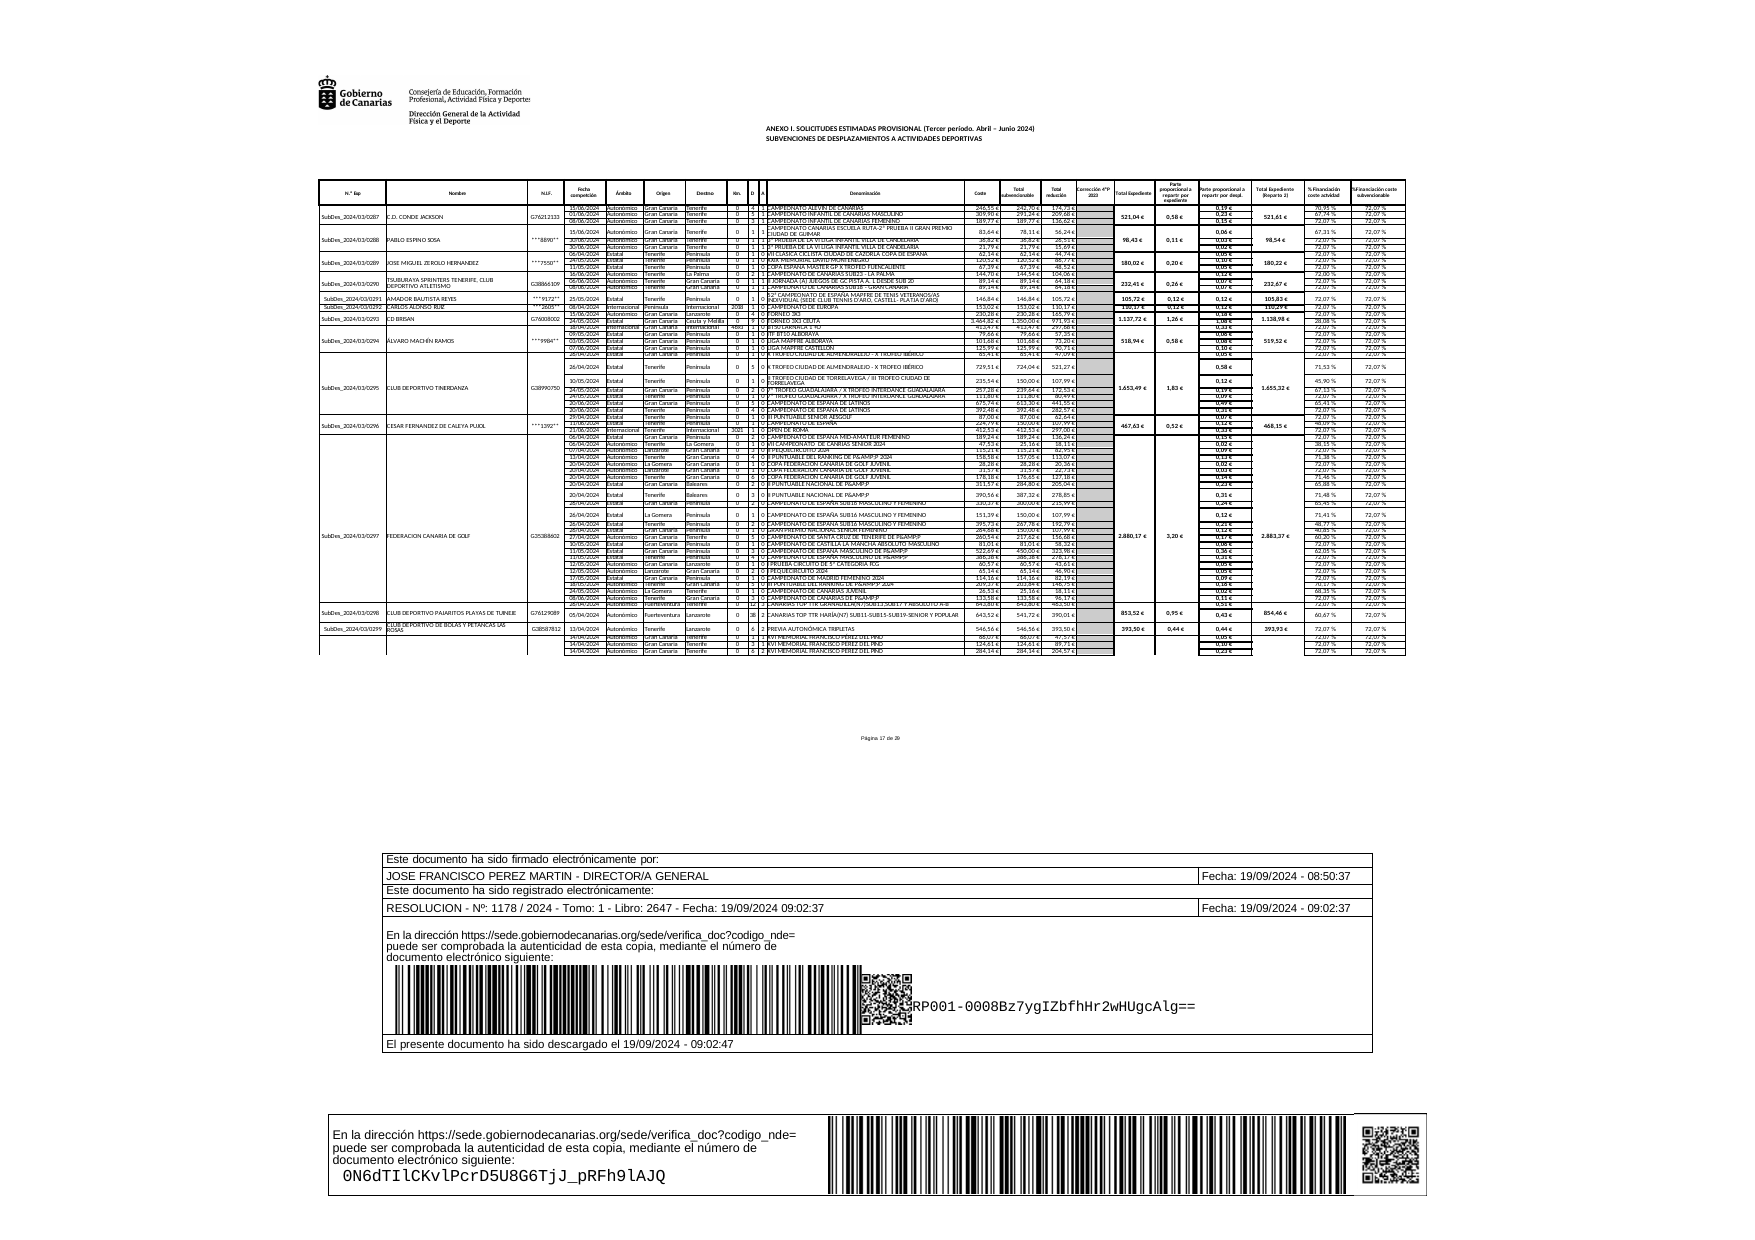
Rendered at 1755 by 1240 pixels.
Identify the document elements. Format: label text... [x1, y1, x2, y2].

table_cell 20/04/2024 [565, 482, 606, 488]
table_cell 20/04/2024 [565, 489, 606, 501]
table_cell 1 [749, 375, 758, 387]
table_cell 518,94 € [1115, 326, 1154, 351]
table_cell 0,02 € [1200, 590, 1251, 595]
table_cell [1077, 359, 1113, 374]
table_cell 260,54 € [965, 535, 1000, 541]
table_cell Estatal [607, 319, 643, 324]
table_cell Península [686, 292, 727, 304]
table_cell [1077, 556, 1113, 561]
table_cell [1077, 339, 1113, 345]
table_cell 36,82 € [1001, 239, 1041, 244]
table_cell 26,53 € [965, 589, 1000, 595]
table_cell RESOLUCION - Nº: 1178 / 2024 - Tomo: 1 - Libro: 2647 - Fecha: 19/09/2024 09:02:37 [383, 899, 1198, 916]
table_cell TORNEO 3X3 [768, 312, 964, 318]
table_cell 72,07 % [1352, 583, 1405, 588]
table_cell Autonómico [607, 535, 643, 541]
table_cell 209,68 € [1042, 212, 1076, 218]
table_cell 386,38 € [965, 556, 1000, 561]
table_cell VII CLASICA CICLISTA CIUDAD DE CAZORLA COPA DE ESPAÑA [768, 252, 964, 258]
table_cell 21/06/2024 [565, 428, 606, 434]
table_cell 0 [759, 252, 767, 258]
table_cell 72,07 % [1305, 596, 1351, 601]
table_cell II PUNTUABLE DEL RANKING DE P&AMP;P 2024 [768, 455, 964, 461]
table_cell 72,07 % [1352, 462, 1405, 468]
table_cell 60,57 € [965, 562, 1000, 568]
table_cell Gran Canaria [644, 332, 685, 338]
table_cell 72,07 % [1352, 556, 1405, 561]
table_cell 1.137,72 € [1115, 313, 1154, 324]
table_cell 107,99 € [1042, 422, 1076, 427]
table_cell 72,07 % [1352, 542, 1405, 548]
table_cell 1 [749, 286, 758, 291]
table_cell 178,18 € [965, 475, 1000, 481]
table_cell 0,31 € [1200, 556, 1251, 561]
table_cell ***2605** [528, 305, 564, 311]
table_cell 06/04/2024 [565, 435, 606, 441]
table_cell 0,02 € [1200, 462, 1251, 468]
table_cell 36,82 € [965, 239, 1000, 244]
table_cell LIGA MAPFRE ALBORAYA [768, 339, 964, 345]
table_cell Estatal [607, 556, 643, 561]
table_cell 81,01 € [965, 542, 1000, 548]
table_cell 72,07 % [1305, 305, 1351, 311]
table_cell Autonómico [607, 623, 643, 634]
table_cell SubDes_2024/03/0299 [320, 623, 386, 634]
table_cell 153,02 € [1001, 305, 1041, 311]
table_cell AMADOR BAUTISTA REYES [387, 292, 527, 304]
table_cell 0 [759, 569, 767, 574]
table_cell CAMPEONATO DE CASTILLA LA MANCHA ABSOLUTO MASCULINO [768, 542, 964, 548]
table_cell SubDes_2024/03/0290 [320, 272, 386, 291]
table_cell 72,07 % [1352, 353, 1405, 358]
table_cell 72,07 % [1305, 353, 1351, 358]
table_cell 72,07 % [1352, 292, 1405, 304]
table_cell [1077, 596, 1113, 601]
table_cell Tenerife [644, 265, 685, 271]
table_cell [1077, 312, 1113, 318]
table_cell ***9172** [528, 292, 564, 304]
table_cell Península [686, 332, 727, 338]
table_cell 1 [749, 239, 758, 244]
table_cell 393,50 € [1042, 623, 1076, 634]
table_cell 0,52 € [1156, 416, 1198, 434]
table_cell 60,57 € [1001, 562, 1041, 568]
table_cell 330,37 € [965, 502, 1000, 507]
table_cell Baleares [686, 489, 727, 501]
table_cell 153,02 € [965, 305, 1000, 311]
table_cell 392,48 € [965, 408, 1000, 414]
table_cell Autonómico [607, 589, 643, 595]
table_cell [320, 636, 386, 654]
table_cell 2 [749, 482, 758, 488]
table_cell 1 [749, 305, 758, 311]
table_cell 0 [728, 388, 748, 394]
table_cell 67,31 % [1305, 225, 1351, 237]
table_cell 105,83 € [1252, 293, 1304, 304]
table_cell 72,07 % [1352, 609, 1405, 621]
table_cell 104,06 € [1042, 272, 1076, 278]
table_cell 125,99 € [965, 346, 1000, 351]
table_cell 60,20 % [1305, 535, 1351, 541]
table_cell 146,75 € [1042, 583, 1076, 588]
table_cell 203,84 € [1001, 583, 1041, 588]
table_cell 65,14 € [1001, 569, 1041, 574]
table_cell 47,09 € [1042, 353, 1076, 358]
table_cell 0 [728, 475, 748, 481]
table_cell 0 [728, 332, 748, 338]
table_cell 1 [749, 245, 758, 251]
table_cell 0 [759, 475, 767, 481]
table_cell CAMPEONATO INFANTIL DE CANARIAS FEMENINO [768, 219, 964, 224]
table_cell SubDes_2024/03/0287 [320, 206, 386, 224]
table_cell 89,71 € [1042, 642, 1076, 648]
table_cell 278,17 € [1042, 556, 1076, 561]
table_cell 0 [759, 482, 767, 488]
table_cell Península [686, 529, 727, 534]
table_cell [1077, 502, 1113, 507]
table_cell 643,80 € [965, 603, 1000, 608]
table_cell 0,05 € [1200, 563, 1251, 568]
table_cell 15/06/2024 [565, 312, 606, 318]
table_cell 0,23 € [1200, 483, 1251, 488]
table_cell 115,21 € [965, 449, 1000, 454]
table_cell 5 [749, 212, 758, 218]
table_cell 1 [749, 636, 758, 641]
table_cell Gran Canaria [644, 535, 685, 541]
table_cell 73,20 € [1042, 339, 1076, 345]
table_cell 0 [759, 542, 767, 548]
table_header Nombre [387, 181, 527, 204]
table_cell Tenerife [686, 239, 727, 244]
table_cell 0 [728, 346, 748, 351]
table_cell 0,19 € [1200, 389, 1251, 394]
table_cell 176,65 € [1001, 475, 1041, 481]
table_cell CANARIAS TOP TTR HARÍA(N7) SUB11-SUB15-SUB19-SENIOR Y POPULAR [768, 609, 964, 621]
table_cell 0 [759, 455, 767, 461]
table_cell 0,21 € [1200, 523, 1251, 528]
table_cell Estatal [607, 359, 643, 374]
table_cell Península [686, 359, 727, 374]
table_cell 11/05/2024 [565, 265, 606, 271]
table_cell 0 [728, 225, 748, 237]
table_cell 48,52 € [1042, 265, 1076, 271]
table_cell 0 [759, 422, 767, 427]
table_cell 0,12 € [1156, 293, 1198, 304]
table_cell 72,07 % [1352, 408, 1405, 414]
table_cell 26/04/2024 [565, 508, 606, 521]
table_cell Península [686, 542, 727, 548]
table_cell XVI MEMORIAL FRANCISCO PÉREZ DEL PINO [768, 636, 964, 641]
table_cell Gran Canaria [644, 642, 685, 648]
table_cell Tenerife [644, 455, 685, 461]
table_cell Lanzarote [686, 562, 727, 568]
table_cell ***7550** [528, 252, 564, 271]
table_cell 65,41 € [1001, 353, 1041, 358]
table_cell 0 [728, 529, 748, 534]
table_cell 1 [749, 339, 758, 345]
table_cell 46,90 € [1042, 569, 1076, 574]
table_cell Península [686, 508, 727, 521]
table_cell [1077, 562, 1113, 568]
table_cell 66,07 € [1001, 636, 1041, 641]
table_cell Tenerife [644, 279, 685, 284]
table_cell 0,07 € [1200, 286, 1251, 291]
table_cell Tenerife [686, 212, 727, 218]
table_cell 44,74 € [1042, 252, 1076, 258]
table_cell 72,07 % [1352, 435, 1405, 441]
table_cell 0 [728, 319, 748, 324]
text Página 17 de 29 [696, 736, 1065, 742]
table_cell CAMPEONATO DE ESPAÑA SUB16 MASCULINO Y FEMENINO [768, 502, 964, 507]
table_cell Tenerife [686, 642, 727, 648]
table_cell 12 [749, 603, 758, 608]
table_cell [1077, 636, 1113, 641]
table_cell 0,03 € [1200, 469, 1251, 474]
table_cell XVI MEMORIAL FRANCISCO PÉREZ DEL PINO [768, 649, 964, 654]
table_cell 0,09 € [1200, 395, 1251, 400]
table_cell 0 [728, 206, 748, 211]
table_cell COPA FEDERACION CANARIA DE GOLF JUVENIL [768, 469, 964, 474]
table_cell Tenerife [644, 623, 685, 634]
table_cell 08/06/2024 [565, 596, 606, 601]
table_cell 87,00 € [1001, 415, 1041, 421]
table_header %Financiación coste subvencionable [1352, 181, 1405, 204]
table_cell 72,07 % [1352, 475, 1405, 481]
table_cell 72,07 % [1305, 603, 1351, 608]
table_cell CAMPEONATO DE CANARIAS SUB23 - LA PALMA [768, 272, 964, 278]
table_cell Estatal [607, 332, 643, 338]
table_cell 38 [749, 609, 758, 621]
table_cell 180,22 € [1252, 253, 1304, 271]
table_cell [1077, 489, 1113, 501]
table_cell Estatal [607, 401, 643, 407]
table_cell 297,68 € [1042, 326, 1076, 331]
table_cell 643,80 € [1001, 603, 1041, 608]
table_cell [1077, 549, 1113, 554]
table_cell [1115, 636, 1154, 654]
table_cell [1077, 265, 1113, 271]
table_cell 9 [749, 319, 758, 324]
table_cell II PEQUECIRCUITO 2024 [768, 449, 964, 454]
table_cell 311,57 € [965, 482, 1000, 488]
table_cell [387, 636, 527, 654]
table_cell 0 [759, 346, 767, 351]
table_cell 297,00 € [1042, 428, 1076, 434]
table_cell Tenerife [644, 556, 685, 561]
table_cell 1,26 € [1156, 313, 1198, 324]
table_cell 0 [728, 556, 748, 561]
table_cell 72,07 % [1305, 332, 1351, 338]
table_cell II PUNTUABLE NACIONAL DE P&AMP;P [768, 489, 964, 501]
table_cell 2 [749, 502, 758, 507]
table_cell 0 [759, 449, 767, 454]
table_cell 180,02 € [1115, 253, 1154, 271]
table_cell Estatal [607, 489, 643, 501]
table_cell 156,68 € [1042, 535, 1076, 541]
table_cell [1077, 259, 1113, 264]
table_cell 1 [749, 279, 758, 284]
table_cell 0,31 € [1200, 409, 1251, 414]
table_cell 62,64 € [1042, 415, 1076, 421]
table_cell [1077, 455, 1113, 461]
table_cell [1077, 239, 1113, 244]
table_cell Tenerife [644, 422, 685, 427]
table_cell 150,00 € [1001, 529, 1041, 534]
table_cell [1077, 642, 1113, 648]
table_cell 0 [759, 319, 767, 324]
table_cell 0,06 € [1200, 333, 1251, 338]
table_cell Lanzarote [644, 469, 685, 474]
table_cell 72,07 % [1352, 603, 1405, 608]
table_cell 0 [759, 415, 767, 421]
table_cell 20/06/2024 [565, 401, 606, 407]
table_cell 26/04/2024 [565, 353, 606, 358]
table_cell 72,07 % [1352, 482, 1405, 488]
table_cell 114,16 € [965, 576, 1000, 581]
table_cell 174,73 € [1042, 206, 1076, 211]
table_cell 1 [759, 636, 767, 641]
table_cell 72,07 % [1352, 502, 1405, 507]
table_cell Este documento ha sido registrado electrónicamente: [383, 885, 1372, 898]
table_cell 127,18 € [1042, 475, 1076, 481]
table_cell CAMPEONATO CANARIAS ESCUELA RUTA-2ª PRUEBA II GRAN PREMIO CIUDAD DE GUIMAR [768, 225, 964, 237]
table_cell 64,18 € [1042, 279, 1076, 284]
table_cell 1 [749, 415, 758, 421]
table_cell 0,10 € [1200, 259, 1251, 264]
table_cell 0 [728, 395, 748, 400]
table_cell 0,12 € [1200, 529, 1251, 534]
table_cell 27/04/2024 [565, 535, 606, 541]
table_cell 0,08 € [1200, 340, 1251, 345]
table_cell Tenerife [644, 415, 685, 421]
table_cell 1 [749, 529, 758, 534]
table_cell 0,06 € [1200, 543, 1251, 548]
table_cell 14/04/2024 [565, 636, 606, 641]
table_cell 0,24 € [1200, 502, 1251, 507]
table_cell 72,07 % [1352, 245, 1405, 251]
table_cell Tenerife [644, 395, 685, 400]
table_cell 2 [749, 522, 758, 528]
table_cell 26/04/2024 [565, 359, 606, 374]
table_cell 3 [749, 449, 758, 454]
table_cell 0 [728, 265, 748, 271]
table_cell 1 [749, 589, 758, 595]
table_cell 0 [728, 286, 748, 291]
table_cell 0 [759, 375, 767, 387]
table_cell [1077, 332, 1113, 338]
table_cell 72,07 % [1352, 265, 1405, 271]
table_cell FEDERACION CANARIA DE GOLF [387, 435, 527, 601]
table_cell 1 [749, 422, 758, 427]
table_cell 0 [728, 245, 748, 251]
table_cell 463,50 € [1042, 603, 1076, 608]
table_cell 0,26 € [1156, 273, 1198, 291]
table_cell SubDes_2024/03/0289 [320, 252, 386, 271]
table_cell 65,41 € [965, 353, 1000, 358]
table_cell 06/04/2024 [565, 252, 606, 258]
table_cell 24/05/2024 [565, 395, 606, 400]
table_cell 82,95 € [1042, 449, 1076, 454]
table_cell 854,46 € [1252, 603, 1304, 621]
table_cell 0 [728, 359, 748, 374]
table_cell Estatal [607, 549, 643, 554]
table_cell CAMPEONATO DE ESPAÑA SUB16 MASCULINO Y FEMENINO [768, 508, 964, 521]
table_cell 08/04/2024 [565, 305, 606, 311]
table_cell 79,66 € [965, 332, 1000, 338]
table_cell Gran Canaria [644, 212, 685, 218]
table_cell Tenerife [644, 583, 685, 588]
table_cell 06/04/2024 [565, 442, 606, 447]
table_cell [1077, 212, 1113, 218]
table_header Coste [965, 181, 999, 204]
table_cell 0 [728, 449, 748, 454]
table_cell 0 [759, 529, 767, 534]
table_cell [1077, 346, 1113, 351]
table_cell 72,07 % [1352, 596, 1405, 601]
table_cell 230,28 € [1001, 312, 1041, 318]
table_cell [1252, 636, 1304, 654]
table_cell 0 [728, 589, 748, 595]
table_cell Estatal [607, 422, 643, 427]
table_cell 0,20 € [1156, 253, 1198, 271]
table_cell 0 [728, 649, 748, 654]
table_cell 115,21 € [1001, 449, 1041, 454]
table_cell Península [686, 339, 727, 345]
table_cell 192,79 € [1042, 522, 1076, 528]
table_cell 72,07 % [1352, 259, 1405, 264]
table_cell El presente documento ha sido descargado el 19/09/2024 - 09:02:47 [383, 1035, 1372, 1052]
table_cell Estatal [607, 265, 643, 271]
table_cell 1 [759, 279, 767, 284]
table_cell 70,17 % [1305, 583, 1351, 588]
table_cell 291,24 € [1001, 212, 1041, 218]
table_cell 0 [728, 642, 748, 648]
table_cell SubDes_2024/03/0294 [320, 326, 386, 351]
table_cell 0,58 € [1156, 326, 1198, 351]
table_cell 24/05/2024 [565, 319, 606, 324]
table_cell Península [686, 502, 727, 507]
table_cell 89,14 € [965, 279, 1000, 284]
table_cell 0 [728, 422, 748, 427]
table_cell 0 [759, 401, 767, 407]
table_cell 309,90 € [965, 212, 1000, 218]
table_cell 0,09 € [1200, 449, 1251, 454]
table_cell 15,69 € [1042, 245, 1076, 251]
table_cell G35388602 [528, 435, 564, 601]
table_cell CAMPEONATO DE MADRID FEMENINO 2024 [768, 576, 964, 581]
table_cell TORNEO 3X3 CEUTA [768, 319, 964, 324]
table_cell 3,20 € [1156, 436, 1198, 601]
table_cell 0 [728, 562, 748, 568]
table_cell 0 [759, 292, 767, 304]
table_cell 0 [759, 326, 767, 331]
table_cell Península [686, 576, 727, 581]
table_cell 66,07 € [965, 636, 1000, 641]
table_cell 28,08 % [1305, 319, 1351, 324]
table_cell Península [686, 522, 727, 528]
table_cell 72,07 % [1352, 332, 1405, 338]
table_cell 412,53 € [1001, 428, 1041, 434]
table_cell 146,84 € [1001, 292, 1041, 304]
table_cell 144,70 € [965, 272, 1000, 278]
table_cell Autonómico [607, 562, 643, 568]
table_cell 0,05 € [1200, 570, 1251, 574]
table_cell 0,44 € [1200, 623, 1251, 634]
table_cell 24/05/2024 [565, 589, 606, 595]
table_cell [1077, 305, 1113, 311]
table_cell COPA ESPAÑA MASTER GP X TROFEO FUENCALIENTE [768, 265, 964, 271]
table_cell 0 [728, 292, 748, 304]
table_cell 0 [759, 388, 767, 394]
table_cell 0 [728, 482, 748, 488]
table_cell Gran Canaria [644, 482, 685, 488]
table_cell 62,14 € [965, 252, 1000, 258]
table_cell 0 [759, 312, 767, 318]
table_cell 72,07 % [1305, 636, 1351, 641]
table_cell 72,07 % [1305, 542, 1351, 548]
table_cell 21,79 € [965, 245, 1000, 251]
table_cell 0 [759, 462, 767, 468]
table_cell Lanzarote [644, 449, 685, 454]
table_cell 0,33 € [1200, 326, 1251, 331]
table_cell 217,62 € [1001, 535, 1041, 541]
table_cell 31,57 € [1001, 469, 1041, 474]
table_cell 1 [749, 252, 758, 258]
table_cell 1.350,00 € [1001, 319, 1041, 324]
table_cell 390,01 € [1042, 609, 1076, 621]
table_cell 1 [759, 219, 767, 224]
table_cell SubDes_2024/03/0295 [320, 353, 386, 414]
table_cell 72,07 % [1352, 212, 1405, 218]
table_cell Lanzarote [644, 569, 685, 574]
table_cell 150,00 € [1001, 508, 1041, 521]
table_cell 413,47 € [1001, 326, 1041, 331]
table_cell 72,07 % [1305, 576, 1351, 581]
table_cell [1077, 292, 1113, 304]
table_cell 390,56 € [965, 489, 1000, 501]
table_cell 72,07 % [1352, 623, 1405, 634]
table_cell 0 [759, 502, 767, 507]
table_header Corrección 4ºP 2023 [1077, 181, 1114, 204]
table_cell 72,07 % [1352, 225, 1405, 237]
table_cell CLUB DEPORTIVO TINERDANZA [387, 353, 527, 414]
table_cell 65,45 % [1305, 502, 1351, 507]
table_cell 0 [728, 375, 748, 387]
table_cell 151,39 € [965, 508, 1000, 521]
table_cell 0,16 € [1200, 583, 1251, 588]
table_cell II TROFEO CIUDAD DE TORRELAVEGA / III TROFEO CIUDAD DE TORRELAVEGA [768, 375, 964, 387]
table_cell CAMPEONATO DE ESPAÑA DE LATINOS [768, 401, 964, 407]
table_cell 114,16 € [1001, 576, 1041, 581]
table_cell 87,00 € [965, 415, 1000, 421]
table_cell CAMPEONATO DE CANARIAS SUB18 - GRAN CANARIA [768, 286, 964, 291]
table_cell Estatal [607, 415, 643, 421]
table_cell 72,07 % [1305, 435, 1351, 441]
table_cell 0 [728, 442, 748, 447]
table_cell Tenerife [644, 375, 685, 387]
table_cell 62,05 % [1305, 549, 1351, 554]
table_cell 67,13 % [1305, 388, 1351, 394]
table_cell COPA FEDERACION CANARIA DE GOLF JUVENIL [768, 462, 964, 468]
table_cell 230,28 € [965, 312, 1000, 318]
table_cell 1 [759, 642, 767, 648]
table_cell 113,07 € [1042, 455, 1076, 461]
table_cell 133,58 € [965, 596, 1000, 601]
table_cell [1077, 469, 1113, 474]
table_cell [1077, 206, 1113, 211]
table_cell Lanzarote [686, 312, 727, 318]
table_cell 72,07 % [1305, 252, 1351, 258]
table_cell [1077, 219, 1113, 224]
table_cell 38,15 % [1305, 442, 1351, 447]
table_cell 0,10 € [1200, 643, 1251, 648]
table_cell 72,07 % [1352, 636, 1405, 641]
table_cell 136,24 € [1042, 435, 1076, 441]
table_cell Tenerife [686, 225, 727, 237]
table_cell 1 [749, 542, 758, 548]
table_cell [1077, 415, 1113, 421]
table_cell Tenerife [686, 589, 727, 595]
table_cell 729,51 € [965, 359, 1000, 374]
table_cell [1077, 623, 1113, 634]
table_header Denominación [768, 181, 964, 204]
table_cell CLUB DEPORTIVO PAJARITOS PLAYAS DE TUINEJE [387, 603, 527, 621]
table_cell 3 [749, 219, 758, 224]
table_cell 110,29 € [1252, 306, 1304, 311]
table_cell XVI MEMORIAL FRANCISCO PÉREZ DEL PINO [768, 642, 964, 648]
table_cell 28,28 € [965, 462, 1000, 468]
table_cell [1077, 279, 1113, 284]
table_cell 20/04/2024 [565, 469, 606, 474]
table_cell 1.138,98 € [1252, 313, 1304, 324]
table_cell Península [686, 401, 727, 407]
table_cell CARLOS ALONSO RUIZ [387, 305, 527, 311]
table_cell 1 [749, 508, 758, 521]
table_cell 43,61 € [1042, 562, 1076, 568]
table_cell ***1392** [528, 415, 564, 434]
table_cell La Gomera [686, 442, 727, 447]
table_cell Fecha: 19/09/2024 - 09:02:37 [1199, 899, 1372, 916]
table_cell 0 [728, 576, 748, 581]
table_cell SubDes_2024/03/0292 [320, 305, 386, 311]
table_cell Península [686, 435, 727, 441]
table_cell 0,58 € [1156, 206, 1198, 224]
table_cell 0 [728, 219, 748, 224]
table_cell 0 [728, 259, 748, 264]
table_cell Autonómico [607, 609, 643, 621]
table_cell [1077, 442, 1113, 447]
table_cell 278,85 € [1042, 489, 1076, 501]
table_cell 72,07 % [1352, 339, 1405, 345]
table_cell Tenerife [686, 535, 727, 541]
table_cell 12/05/2024 [565, 569, 606, 574]
table_cell 0,23 € [1200, 650, 1251, 654]
table_cell 0 [759, 583, 767, 588]
table_cell 72,07 % [1305, 649, 1351, 654]
table_cell CAMPEONATO DE CANARIAS DE P&AMP;P [768, 596, 964, 601]
table_cell 0 [728, 508, 748, 521]
table_cell 72,07 % [1305, 408, 1351, 414]
table_cell 72,07 % [1352, 549, 1405, 554]
table_cell 146,84 € [965, 292, 1000, 304]
table_cell Estatal [607, 339, 643, 345]
table_cell 20/04/2024 [565, 475, 606, 481]
table_cell 0,12 € [1200, 422, 1251, 427]
table_cell 1,08 € [1200, 320, 1251, 324]
table_cell 45,90 % [1305, 375, 1351, 387]
table_cell 235,54 € [965, 375, 1000, 387]
table_cell 1 [759, 206, 767, 211]
table_cell 72,07 % [1352, 522, 1405, 528]
table_cell 1 [749, 576, 758, 581]
table_cell Baleares [686, 482, 727, 488]
table_cell 1 [749, 265, 758, 271]
table_cell 0 [728, 462, 748, 468]
table_cell 0 [728, 408, 748, 414]
table_cell 08/06/2024 [565, 286, 606, 291]
table_cell 72,07 % [1352, 415, 1405, 421]
table_cell 24/05/2024 [565, 388, 606, 394]
table_cell 1 [749, 428, 758, 434]
table_cell JOSE MIGUEL ZEROLO HERNANDEZ [387, 252, 527, 271]
table_cell 0,11 € [1200, 596, 1251, 601]
table_cell 0 [759, 428, 767, 434]
table_cell [1077, 475, 1113, 481]
table_cell 239,64 € [1001, 388, 1041, 394]
table_cell 0,18 € [1200, 313, 1251, 318]
table_cell 107,99 € [1042, 529, 1076, 534]
table_cell 643,52 € [965, 609, 1000, 621]
table_cell 0,43 € [1200, 610, 1251, 621]
table_cell 96,17 € [1042, 596, 1076, 601]
table_cell 3ª PRUEBA DE LA VI LIGA INFANTIL VILLA DE CANDELARIA [768, 245, 964, 251]
table_cell 2 [749, 569, 758, 574]
table_cell 01/06/2024 [565, 212, 606, 218]
table_cell Estatal [607, 292, 643, 304]
table_cell 387,32 € [1001, 489, 1041, 501]
table_cell 0 [728, 435, 748, 441]
table_cell 0,09 € [1200, 576, 1251, 581]
table_cell 0,33 € [1200, 429, 1251, 434]
table_cell [1077, 326, 1113, 331]
table_cell 111,80 € [1001, 395, 1041, 400]
table_cell 412,53 € [965, 428, 1000, 434]
table_cell 72,07 % [1352, 649, 1405, 654]
table_cell 172,53 € [1042, 388, 1076, 394]
table_cell G38990750 [528, 353, 564, 414]
table_cell 105,72 € [1042, 292, 1076, 304]
table_cell 89,14 € [1001, 286, 1041, 291]
table_cell 72,07 % [1352, 469, 1405, 474]
table_cell 89,14 € [965, 286, 1000, 291]
table_cell La Gomera [644, 462, 685, 468]
table_cell C.D. CONDE JACKSON [387, 206, 527, 224]
table_cell Estatal [607, 576, 643, 581]
table_header Fecha competción [565, 181, 605, 204]
table_cell 120,52 € [965, 259, 1000, 264]
table_cell G76129089 [528, 603, 564, 621]
table_cell 1 [759, 212, 767, 218]
table_cell 0 [728, 353, 748, 358]
table_cell 0 [728, 522, 748, 528]
table_cell Tenerife [644, 442, 685, 447]
table_cell 57,35 € [1042, 332, 1076, 338]
table_cell En la dirección https://sede.gobiernodecanarias.org/sede/verifica_doc?codigo_nde= puede ser comprobada la autenticidad de esta copia, mediante el número de documento electrónico siguiente: RP001-0008Bz7ygIZbfhHr2wHUgcAlg== [383, 917, 1372, 1034]
table_cell [1077, 535, 1113, 541]
table_cell 72,07 % [1352, 401, 1405, 407]
table_cell 125,99 € [1001, 346, 1041, 351]
table_cell Estatal [607, 388, 643, 394]
table_cell 0,36 € [1220, 549, 1251, 554]
table_cell Estatal [607, 259, 643, 264]
table_cell 136,62 € [1042, 219, 1076, 224]
table_header Destno [686, 181, 726, 204]
table_cell 0 [759, 535, 767, 541]
table_cell 20,36 € [1042, 462, 1076, 468]
table_cell 0,12 € [1200, 509, 1251, 521]
table_cell 83,64 € [965, 225, 1000, 237]
table_cell Autonómico [607, 642, 643, 648]
table_cell 150,00 € [1001, 375, 1041, 387]
table_cell 07/06/2024 [565, 346, 606, 351]
table_cell 71,46 % [1305, 475, 1351, 481]
table_cell 4 [749, 455, 758, 461]
table_cell [1077, 609, 1113, 621]
table_cell Península [686, 353, 727, 358]
table_cell [1077, 589, 1113, 595]
table_cell [1077, 449, 1113, 454]
table_cell 4 [749, 206, 758, 211]
table_cell Lanzarote [686, 609, 727, 621]
table_cell 0,12 € [1156, 306, 1198, 311]
table_cell 6 [749, 649, 758, 654]
table_cell 89,14 € [1001, 279, 1041, 284]
table_cell [1077, 395, 1113, 400]
table_cell 26,51 € [1042, 239, 1076, 244]
table_cell 72,07 % [1352, 535, 1405, 541]
table_cell 3 [759, 603, 767, 608]
table_cell 86,77 € [1042, 259, 1076, 264]
table_cell 11/05/2024 [565, 549, 606, 554]
table_cell 0,51 € [1200, 603, 1251, 608]
table_cell 72,07 % [1352, 272, 1405, 278]
table_cell 0,11 € [1156, 226, 1198, 251]
table_cell 0 [728, 636, 748, 641]
table_cell 264,68 € [965, 529, 1000, 534]
table_cell Tenerife [644, 272, 685, 278]
table_cell 72,07 % [1352, 449, 1405, 454]
table_cell 1 [749, 395, 758, 400]
table_cell Estatal [607, 542, 643, 548]
table_cell 18,11 € [1042, 589, 1076, 595]
table_cell 72,07 % [1352, 326, 1405, 331]
table_cell 468,15 € [1252, 416, 1304, 434]
table_cell G76212133 [528, 206, 564, 224]
table_cell 10/05/2024 [565, 542, 606, 548]
table_cell CAMPEONATO DE ESPAÑA MASCULINO DE P&AMP;P [768, 556, 964, 561]
table_cell 3021 [728, 428, 748, 434]
table_cell 06/06/2024 [565, 279, 606, 284]
table_cell 1 [749, 353, 758, 358]
table_cell 0,02 € [1200, 246, 1251, 251]
table_cell 0 [759, 508, 767, 521]
table_cell 72,07 % [1305, 245, 1351, 251]
table_cell [1077, 576, 1113, 581]
table_cell 284,14 € [965, 649, 1000, 654]
table_cell 72,07 % [1352, 239, 1405, 244]
table_cell 1 [749, 442, 758, 447]
table_cell Gran Canaria [644, 542, 685, 548]
table_cell [1077, 583, 1113, 588]
table_cell Tenerife [686, 636, 727, 641]
table_cell 189,77 € [965, 219, 1000, 224]
table_cell [1077, 272, 1113, 278]
table_cell 72,07 % [1305, 219, 1351, 224]
table_cell 2 [759, 649, 767, 654]
table_cell Autonómico [607, 475, 643, 481]
table_cell Tenerife [644, 408, 685, 414]
table_cell 20/06/2024 [565, 408, 606, 414]
table_cell [1077, 522, 1113, 528]
table_cell 70,95 % [1305, 206, 1351, 211]
table_cell 12/05/2024 [565, 562, 606, 568]
table_cell 11/06/2024 [565, 422, 606, 427]
table_cell 386,38 € [1001, 556, 1041, 561]
table_cell 546,56 € [1001, 623, 1041, 634]
table_cell 72,07 % [1305, 623, 1351, 634]
table_cell 5 [749, 401, 758, 407]
table_cell 47,53 € [965, 442, 1000, 447]
table_cell 72,07 % [1305, 265, 1351, 271]
table_cell 1 [749, 326, 758, 331]
table_cell Gran Canaria [686, 462, 727, 468]
table_cell 0 [759, 353, 767, 358]
table_cell 72,07 % [1305, 415, 1351, 421]
table_cell 124,61 € [1001, 642, 1041, 648]
table_header Total reducción [1042, 181, 1076, 204]
table_cell [1077, 529, 1113, 534]
table_cell 124,61 € [965, 642, 1000, 648]
table_cell 0 [728, 312, 748, 318]
table_cell 0 [728, 596, 748, 601]
table_cell CAMPEONATO ALEVÍN DE CANARIAS [768, 206, 964, 211]
table_cell 0 [759, 469, 767, 474]
table_cell 0,05 € [1200, 636, 1251, 641]
table_cell 0 [728, 455, 748, 461]
table_cell 0 [759, 332, 767, 338]
table_cell 0 [759, 522, 767, 528]
table_cell 72,07 % [1305, 259, 1351, 264]
table_cell 0,15 € [1200, 436, 1251, 441]
table_cell CAMPEONATO DE ESPAÑA MASCULINO DE P&AMP;P [768, 549, 964, 554]
table_cell SubDes_2024/03/0298 [320, 603, 386, 621]
table_cell CESAR FERNANDEZ DE CALEYA PUJOL [387, 415, 527, 434]
table_cell Gran Canaria [644, 245, 685, 251]
table_cell 0 [728, 603, 748, 608]
table_cell 68,35 % [1305, 589, 1351, 595]
table_cell CAMPEONATO DE ESPAÑA DE LATINOS [768, 408, 964, 414]
table_cell 0 [759, 435, 767, 441]
table_cell 393,93 € [1252, 623, 1304, 634]
table_cell 323,98 € [1042, 549, 1076, 554]
table_cell 0,07 € [1200, 416, 1251, 421]
table_cell 30/06/2024 [565, 245, 606, 251]
table_cell Estatal [607, 435, 643, 441]
table_cell Tenerife [644, 428, 685, 434]
table_cell 18/05/2024 [565, 583, 606, 588]
table_cell X TROFEO CIUDAD DE ALMENDRALEJO - X TROFEO IBÉRICO [768, 359, 964, 374]
table_cell 133,58 € [1001, 596, 1041, 601]
table_cell 72,07 % [1352, 455, 1405, 461]
table_cell 1.655,32 € [1252, 353, 1304, 414]
table_header Total subvencionable [1001, 181, 1040, 204]
table_cell GRAN PREMIO NACIONAL SENIOR FEMENINO [768, 529, 964, 534]
table_cell 0,12 € [1200, 273, 1251, 278]
table_cell 72,07 % [1352, 589, 1405, 595]
table_cell 0,02 € [1200, 442, 1251, 447]
table_cell 72,07 % [1352, 312, 1405, 318]
table_cell 467,63 € [1115, 416, 1154, 434]
table_cell 0,23 € [1200, 212, 1251, 218]
table_cell 13/04/2024 [565, 455, 606, 461]
table_cell 0,58 € [1200, 360, 1251, 374]
table_cell 0 [759, 408, 767, 414]
table_cell 72,07 % [1352, 395, 1405, 400]
table_cell 0 [728, 279, 748, 284]
table_header Parte proporcional a repartr por expediente [1156, 181, 1198, 204]
table_cell 52ª CAMPEONATO DE ESPAÑA MAPFRE DE TENIS VETERANOS/AS INDIVIDUAL (SEDE CLUB TENNIS D'ARO, CASTELL- PLATJA D'ARO) [768, 292, 964, 304]
table_cell CAMPEONATO DE EUROPA [768, 305, 964, 311]
table_cell 0 [728, 489, 748, 501]
table_cell 284,14 € [1001, 649, 1041, 654]
table_cell Estatal [607, 522, 643, 528]
table_cell 03/05/2024 [565, 339, 606, 345]
table_cell 1 [759, 272, 767, 278]
table_cell XXIX MEMORIAL DAVID MONTENEGRO [768, 259, 964, 264]
table_cell 215,99 € [1042, 502, 1076, 507]
table_cell Península [686, 265, 727, 271]
table_cell SubDes_2024/03/0296 [320, 415, 386, 434]
table_cell 72,07 % [1352, 562, 1405, 568]
table_cell I PRUEBA CIRCUITO DE 5ª CATEGORIA FCG [768, 562, 964, 568]
table_cell 25,16 € [1001, 442, 1041, 447]
table_cell Gran Canaria [644, 401, 685, 407]
table_cell 0,19 € [1200, 206, 1251, 211]
table_cell CAMPEONATO DE CANARIAS JUVENIL [768, 589, 964, 595]
table_cell [1077, 482, 1113, 488]
table_cell 0 [728, 401, 748, 407]
table_cell SubDes_2024/03/0297 [320, 435, 386, 601]
table_cell 72,07 % [1305, 395, 1351, 400]
table_cell SubDes_2024/03/0288 [320, 225, 386, 251]
table_cell 0 [728, 549, 748, 554]
table_cell 72,07 % [1305, 428, 1351, 434]
table_cell Tenerife [644, 292, 685, 304]
table_cell 0,31 € [1200, 489, 1251, 501]
table_cell 82,19 € [1042, 576, 1076, 581]
table_cell La Gomera [644, 508, 685, 521]
table_cell 16/06/2024 [565, 272, 606, 278]
table_cell 65,41 % [1305, 401, 1351, 407]
table_cell 30/06/2024 [565, 239, 606, 244]
table_header D [749, 181, 758, 204]
table_header Total Expediente (Reparto 2) [1252, 181, 1304, 204]
table_cell 209,37 € [965, 583, 1000, 588]
table_cell 67,39 € [1001, 265, 1041, 271]
table_cell III PUNTUABLE DEL RANKING DE P&AMP;P 2024 [768, 583, 964, 588]
table_cell Estatal [607, 395, 643, 400]
table_cell 189,24 € [965, 435, 1000, 441]
table_cell III PUNTUABLE SENIOR AESGOLF [768, 415, 964, 421]
table_header Ámbito [607, 181, 643, 204]
table_cell 1 [749, 292, 758, 304]
table_cell 0 [759, 442, 767, 447]
table_cell La Gomera [644, 589, 685, 595]
table_cell 0 [759, 576, 767, 581]
table_cell 0 [759, 339, 767, 345]
table_cell Lanzarote [686, 623, 727, 634]
table_cell 67,39 € [965, 265, 1000, 271]
table_cell 58,32 € [1042, 542, 1076, 548]
table_cell [1077, 401, 1113, 407]
table_cell 05/04/2024 [565, 609, 606, 621]
table_cell 189,77 € [1001, 219, 1041, 224]
table_header Origen [645, 181, 685, 204]
table_cell G38587812 [528, 623, 564, 634]
table_cell JOSE FRANCISCO PEREZ MARTIN - DIRECTOR/A GENERAL [383, 868, 1198, 884]
table_cell CAMPEONATO DE SANTA CRUZ DE TENERIFE DE P&AMP;P [768, 535, 964, 541]
table_cell Tenerife [644, 596, 685, 601]
table_cell 0,13 € [1200, 456, 1251, 461]
table_cell 4693 [728, 326, 748, 331]
table_cell 541,72 € [1001, 609, 1041, 621]
table_cell 56,24 € [1042, 225, 1076, 237]
table_cell 71,48 % [1305, 489, 1351, 501]
table_cell [1077, 435, 1113, 441]
table_cell 17/05/2024 [565, 576, 606, 581]
table_cell 71,38 % [1305, 455, 1351, 461]
table_cell Gran Canaria [644, 388, 685, 394]
table_cell 72,07 % [1305, 449, 1351, 454]
table_cell 0 [728, 623, 748, 634]
table_cell 441,55 € [1042, 401, 1076, 407]
table_cell Tenerife [686, 245, 727, 251]
table_cell [1077, 375, 1113, 387]
table_cell 26/04/2024 [565, 522, 606, 528]
table_cell Península [686, 415, 727, 421]
table_cell 521,04 € [1115, 206, 1154, 224]
table_cell 1 [749, 462, 758, 468]
table_cell 47,57 € [1042, 636, 1076, 641]
table_cell 0 [759, 395, 767, 400]
table_cell 2 [749, 272, 758, 278]
table_cell Tenerife [644, 259, 685, 264]
table_cell Gran Canaria [644, 312, 685, 318]
table_cell 0 [759, 489, 767, 501]
table_cell 0 [728, 415, 748, 421]
table_cell 72,07 % [1305, 292, 1351, 304]
table_cell 18,11 € [1042, 442, 1076, 447]
table_cell Fuerteventura [644, 609, 685, 621]
table_cell 613,30 € [1001, 401, 1041, 407]
table_cell Estatal [607, 375, 643, 387]
table_cell 0 [728, 272, 748, 278]
table_cell 81,01 € [1001, 542, 1041, 548]
table_cell 72,07 % [1352, 359, 1405, 374]
table_cell LIGA MAPFRE CASTELLÓN [768, 346, 964, 351]
table_cell 1 [759, 286, 767, 291]
table_cell 72,07 % [1352, 642, 1405, 648]
table_cell 64,18 € [1042, 286, 1076, 291]
table_cell 0 [759, 305, 767, 311]
table_cell 72,07 % [1352, 375, 1405, 387]
table_cell 189,24 € [1001, 435, 1041, 441]
table_cell [1077, 422, 1113, 427]
table_cell 67,74 % [1305, 212, 1351, 218]
table_cell II PUNTUABLE NACIONAL DE P&AMP;P [768, 482, 964, 488]
table_cell 26/04/2024 [565, 603, 606, 608]
table_cell Estatal [607, 353, 643, 358]
table_cell 519,52 € [1252, 326, 1304, 351]
table_cell 98,43 € [1115, 226, 1154, 251]
table_cell 0,10 € [1200, 346, 1251, 351]
table_cell 2.880,17 € [1115, 436, 1154, 601]
table_cell 08/06/2024 [565, 219, 606, 224]
table_cell 1 [759, 245, 767, 251]
table_cell 257,28 € [965, 388, 1000, 394]
table_cell 157,05 € [1001, 455, 1041, 461]
table_cell 0,12 € [1200, 293, 1251, 304]
table_cell 0,05 € [1200, 266, 1251, 271]
table_cell 26/04/2024 [565, 502, 606, 507]
table_cell 71,41 % [1305, 508, 1351, 521]
table_cell 0,05 € [1200, 353, 1251, 358]
table_cell 40,85 % [1305, 529, 1351, 534]
table_header Km. [728, 181, 747, 204]
table_cell 72,07 % [1352, 529, 1405, 534]
table_cell 1 [749, 225, 758, 237]
table_cell 72,07 % [1305, 562, 1351, 568]
table_cell PREVIA AUTONÓMICA TRIPLETAS [768, 623, 964, 634]
table_cell Tenerife [686, 219, 727, 224]
table_cell Tenerife [644, 522, 685, 528]
table_cell 72,07 % [1305, 326, 1351, 331]
table_cell 79,66 € [1001, 332, 1041, 338]
table_cell [1156, 636, 1198, 654]
table_cell 0,14 € [1200, 476, 1251, 481]
table_cell [1077, 319, 1113, 324]
table_cell 246,55 € [965, 206, 1000, 211]
table_cell 0,05 € [1200, 253, 1251, 258]
table_cell Tenerife [644, 252, 685, 258]
table_cell Tenerife [686, 649, 727, 654]
table_cell 4 [749, 408, 758, 414]
table_cell 72,07 % [1305, 556, 1351, 561]
table_cell 120,52 € [1001, 259, 1041, 264]
table_cell 521,27 € [1042, 359, 1076, 374]
table_cell Estatal [607, 508, 643, 521]
table_cell 0 [759, 265, 767, 271]
table_cell Estatal [607, 482, 643, 488]
table_cell 111,80 € [965, 395, 1000, 400]
table_cell Tenerife [644, 286, 685, 291]
table_cell Autonómico [607, 272, 643, 278]
table_cell 2 [749, 435, 758, 441]
table_cell [1077, 353, 1113, 358]
table_cell [1077, 649, 1113, 654]
table_cell La Palma [686, 272, 727, 278]
table_cell 675,74 € [965, 401, 1000, 407]
table_cell G76008002 [528, 312, 564, 324]
table_cell Estatal [607, 408, 643, 414]
table_cell 0,06 € [1200, 226, 1251, 237]
table_cell [1077, 462, 1113, 468]
table_cell 0 [759, 259, 767, 264]
table_cell 48,09 % [1305, 422, 1351, 427]
table_cell 72,07 % [1352, 508, 1405, 521]
table_cell CAMPEONATO DE ESPAÑA [768, 422, 964, 427]
table_cell JUEGOS DE GC PISTA A. L DESDE SUB 20 [806, 279, 964, 284]
table_header A [760, 181, 766, 204]
table_cell Estatal [607, 529, 643, 534]
table_cell CD BRISAN [387, 312, 527, 324]
table_cell 0,07 € [1200, 280, 1251, 284]
table_cell [1077, 245, 1113, 251]
table_cell 25,16 € [1001, 589, 1041, 595]
table_cell 5 [749, 583, 758, 588]
table_cell 72,07 % [1305, 286, 1351, 291]
table_cell 0 [759, 359, 767, 374]
table_cell 0 [728, 609, 748, 621]
table_cell 0 [728, 252, 748, 258]
table_cell 07/04/2024 [565, 449, 606, 454]
table_cell 6 [749, 475, 758, 481]
table_cell 72,07 % [1305, 569, 1351, 574]
table_header N.I.F. [528, 181, 563, 204]
table_cell 0 [728, 502, 748, 507]
table_cell 72,07 % [1305, 642, 1351, 648]
table_cell 1,83 € [1156, 353, 1198, 414]
table_cell 72,07 % [1352, 219, 1405, 224]
table_cell 14/04/2024 [565, 649, 606, 654]
table_cell Autonómico [607, 455, 643, 461]
table_cell 0 [728, 239, 748, 244]
table_cell Península [686, 395, 727, 400]
table_cell 72,07 % [1352, 206, 1405, 211]
table_cell 101,68 € [965, 339, 1000, 345]
table_cell 1 [759, 225, 767, 237]
table_header Parte proporcional a repartr por despl. [1200, 181, 1251, 204]
table_cell 1 [759, 239, 767, 244]
table_cell 4 [749, 312, 758, 318]
table_cell 0,12 € [1200, 376, 1251, 387]
table_cell [1077, 225, 1113, 237]
table_cell 14/04/2024 [565, 642, 606, 648]
table_cell [1077, 508, 1113, 521]
table_cell 0 [728, 569, 748, 574]
table_cell Autonómico [607, 462, 643, 468]
table_cell 2.883,37 € [1252, 436, 1304, 601]
table_cell 0,95 € [1156, 603, 1198, 621]
table_cell 1 [749, 562, 758, 568]
table_cell 22,73 € [1042, 469, 1076, 474]
table_cell 60,67 % [1305, 609, 1351, 621]
table_cell COPA FEDERACION CANARIA DE GOLF JUVENIL [768, 475, 964, 481]
table_cell Autonómico [607, 212, 643, 218]
table_cell 300,00 € [1001, 502, 1041, 507]
table_cell 0 [728, 535, 748, 541]
table_cell Tenerife [644, 359, 685, 374]
table_cell 5 [749, 535, 758, 541]
table_cell 72,07 % [1352, 422, 1405, 427]
table_cell 09/05/2024 [565, 332, 606, 338]
table_cell 204,57 € [1042, 649, 1076, 654]
table_cell 242,70 € [1001, 206, 1041, 211]
table_cell Autonómico [607, 225, 643, 237]
table_cell 72,07 % [1305, 469, 1351, 474]
table_cell 2 [759, 623, 767, 634]
table_cell Tenerife [686, 206, 727, 211]
table_cell ÁLVARO MACHÍN RAMOS [387, 326, 527, 351]
table_cell 11/05/2024 [565, 556, 606, 561]
table_cell 71,53 % [1305, 359, 1351, 374]
table_cell Península [686, 388, 727, 394]
table_cell 232,41 € [1115, 273, 1154, 291]
table_cell 72,07 % [1352, 252, 1405, 258]
table_cell 90,71 € [1042, 346, 1076, 351]
table_cell 522,69 € [965, 549, 1000, 554]
table_cell 62,14 € [1001, 252, 1041, 258]
table_cell Península [686, 549, 727, 554]
table_cell 413,47 € [965, 326, 1000, 331]
table_cell 395,73 € [965, 522, 1000, 528]
table_cell Península [686, 346, 727, 351]
table_header Este documento ha sido firmado electrónicamente por: [383, 854, 1372, 867]
table_cell 13/04/2024 [565, 623, 606, 634]
table_cell Gran Canaria [686, 455, 727, 461]
table_cell [1077, 542, 1113, 548]
table_cell 72,07 % [1305, 312, 1351, 318]
table_cell Península [644, 305, 685, 311]
table_cell 72,07 % [1352, 305, 1405, 311]
table_cell 72,07 % [1305, 279, 1351, 284]
table_cell Península [686, 556, 727, 561]
table_header Total Expediente [1115, 181, 1154, 204]
table_cell 107,99 € [1042, 508, 1076, 521]
table_cell 24/05/2024 [565, 259, 606, 264]
table_cell OPEN DE ROMA [768, 428, 964, 434]
table_cell 724,04 € [1001, 359, 1041, 374]
table_cell Península [686, 252, 727, 258]
table_cell 15/06/2024 [565, 206, 606, 211]
table_cell 72,07 % [1305, 346, 1351, 351]
table_cell 0,17 € [1200, 536, 1251, 541]
table_cell 284,80 € [1001, 482, 1041, 488]
table_cell 98,54 € [1252, 226, 1304, 251]
table_cell 78,11 € [1001, 225, 1041, 237]
table_cell 205,04 € [1042, 482, 1076, 488]
table_cell I PEQUECIRCUITO 2024 [768, 569, 964, 574]
table_cell 232,67 € [1252, 273, 1304, 291]
table_cell PABLO ESPINO SOSA [387, 225, 527, 251]
table_cell 393,50 € [1115, 623, 1154, 634]
table_cell 0 [728, 542, 748, 548]
table_cell 0,03 € [1200, 239, 1251, 244]
table_cell 392,48 € [1001, 408, 1041, 414]
table_cell BT50 LARNACA 1 +O [768, 326, 964, 331]
table_cell 2 [749, 388, 758, 394]
table_cell TSUBURAYA SPRINTERS TENERIFE, CLUB DEPORTIVO ATLETISMO [387, 272, 527, 291]
table_cell 144,54 € [1001, 272, 1041, 278]
table_cell 72,00 % [1305, 272, 1351, 278]
table_cell 1 [749, 332, 758, 338]
table_cell Estatal [607, 502, 643, 507]
table_cell 26/04/2024 [565, 529, 606, 534]
table_cell Estatal [607, 252, 643, 258]
table_cell [528, 636, 564, 654]
table_cell 0 [759, 589, 767, 595]
table_cell 0,44 € [1156, 623, 1198, 634]
table_cell 25/05/2024 [565, 292, 606, 304]
table_cell Autonómico [607, 245, 643, 251]
table_cell 165,79 € [1042, 312, 1076, 318]
table_cell 72,07 % [1352, 428, 1405, 434]
table_cell 72,07 % [1352, 346, 1405, 351]
table_cell 971,93 € [1042, 319, 1076, 324]
table_cell 1.653,49 € [1115, 353, 1154, 414]
table_cell SubDes_2024/03/0291 [320, 292, 386, 304]
table_cell 853,52 € [1115, 603, 1154, 621]
table_cell 0 [728, 583, 748, 588]
table_cell 224,79 € [965, 422, 1000, 427]
table_cell 72,07 % [1352, 388, 1405, 394]
table_header N.º Exp [320, 181, 385, 204]
table_cell 72,07 % [1352, 489, 1405, 501]
table_cell 107,99 € [1042, 375, 1076, 387]
table_cell VII CAMPEONATO DE CANRIAS SENIOR 2024 [768, 442, 964, 447]
table_cell [1077, 286, 1113, 291]
table_cell Gran Canaria [644, 562, 685, 568]
table_cell 18/04/2024 [565, 326, 606, 331]
table_cell 6 [749, 623, 758, 634]
table_cell 101,68 € [1001, 339, 1041, 345]
table_cell 0,15 € [1200, 219, 1251, 224]
table_cell 72,07 % [1352, 319, 1405, 324]
table_cell 1 [749, 469, 758, 474]
table_cell [1077, 428, 1113, 434]
table_cell 158,58 € [965, 455, 1000, 461]
table_cell 3 [749, 642, 758, 648]
table_cell 2018 [728, 305, 748, 311]
table_cell 0,49 € [1200, 402, 1251, 407]
table_cell 72,07 % [1305, 339, 1351, 345]
table_cell 5 [749, 359, 758, 374]
table_cell 65,14 € [965, 569, 1000, 574]
table_cell 521,61 € [1252, 206, 1304, 224]
table_cell 0 [759, 556, 767, 561]
table_cell Península [686, 259, 727, 264]
table_cell CLUB DEPORTIVO DE BOLAS Y PETANCAS LAS ROSAS [387, 623, 527, 634]
table_cell 546,56 € [965, 623, 1000, 634]
table_cell 3 [749, 489, 758, 501]
table_cell 20/04/2024 [565, 462, 606, 468]
table_cell 4 [749, 556, 758, 561]
table_cell 72,07 % [1352, 442, 1405, 447]
table_cell Tenerife [686, 603, 727, 608]
table_cell 450,00 € [1001, 549, 1041, 554]
table_cell ITF BT10 ALBORAYA [768, 332, 964, 338]
table_cell [1077, 569, 1113, 574]
table_cell Tenerife [644, 475, 685, 481]
table_cell 28,28 € [1001, 462, 1041, 468]
table_cell 0,12 € [1200, 306, 1251, 311]
table_cell [1077, 603, 1113, 608]
table_cell 2 [759, 609, 767, 621]
table_cell 150,00 € [1001, 422, 1041, 427]
table_cell CAMPEONATO DE ESPAÑA MID-AMATEUR FEMENINO [768, 435, 964, 441]
table_cell 267,78 € [1001, 522, 1041, 528]
table_cell 3 [749, 596, 758, 601]
table_cell CAMPEONATO DE ESPAÑA SUB16 MASCULINO Y FEMENINO [768, 522, 964, 528]
table_cell 282,57 € [1042, 408, 1076, 414]
table_cell 29/04/2024 [565, 415, 606, 421]
table_cell 7º TROFEO GUADALAJARA / X TROFEO INTERDANCE GUADALAJARA [768, 388, 964, 394]
table_header % Financiación coste actvidad [1305, 181, 1350, 204]
table_cell Tenerife [644, 489, 685, 501]
table_cell 105,72 € [1115, 293, 1154, 304]
table_cell Península [686, 375, 727, 387]
table_cell [1077, 408, 1113, 414]
table_cell Gran Canaria [644, 435, 685, 441]
table_cell Estatal [607, 346, 643, 351]
table_cell 10/05/2024 [565, 375, 606, 387]
table_cell [1077, 388, 1113, 394]
table_cell Península [686, 408, 727, 414]
table_cell 72,07 % [1352, 569, 1405, 574]
table_cell 72,07 % [1305, 239, 1351, 244]
table_cell 110,17 € [1042, 305, 1076, 311]
table_cell 31,57 € [965, 469, 1000, 474]
table_cell ***9984** [528, 326, 564, 351]
table_cell 0 [759, 596, 767, 601]
table_cell 0 [759, 549, 767, 554]
table_cell 0 [759, 562, 767, 568]
table_cell Gran Canaria [686, 475, 727, 481]
table_cell G38866109 [528, 272, 564, 291]
table_cell 1 [749, 259, 758, 264]
table_cell 72,07 % [1352, 279, 1405, 284]
table_cell ***8890** [528, 225, 564, 251]
table_cell 72,07 % [1352, 576, 1405, 581]
table_cell 1 [749, 346, 758, 351]
table_cell 72,07 % [1305, 462, 1351, 468]
table_cell 3 [749, 549, 758, 554]
table_cell CAMPEONATO INFANTIL DE CANARIAS MASCULINO [768, 212, 964, 218]
table_cell 110,17 € [1115, 306, 1154, 311]
table_cell SubDes_2024/03/0293 [320, 312, 386, 324]
table_cell 15/06/2024 [565, 225, 606, 237]
table_cell 65,88 % [1305, 482, 1351, 488]
table_cell Autonómico [607, 312, 643, 318]
table_cell Fecha: 19/09/2024 - 08:50:37 [1199, 868, 1372, 884]
table_cell Península [686, 422, 727, 427]
table_cell 0 [728, 212, 748, 218]
table_cell [1077, 252, 1113, 258]
table_cell 72,07 % [1352, 286, 1405, 291]
table_cell 0 [728, 469, 748, 474]
table_cell 0 [728, 339, 748, 345]
table_cell Gran Canaria [644, 225, 685, 237]
table_cell 48,77 % [1305, 522, 1351, 528]
table_cell 21,79 € [1001, 245, 1041, 251]
table_cell 80,49 € [1042, 395, 1076, 400]
table_cell Gran Canaria [644, 339, 685, 345]
